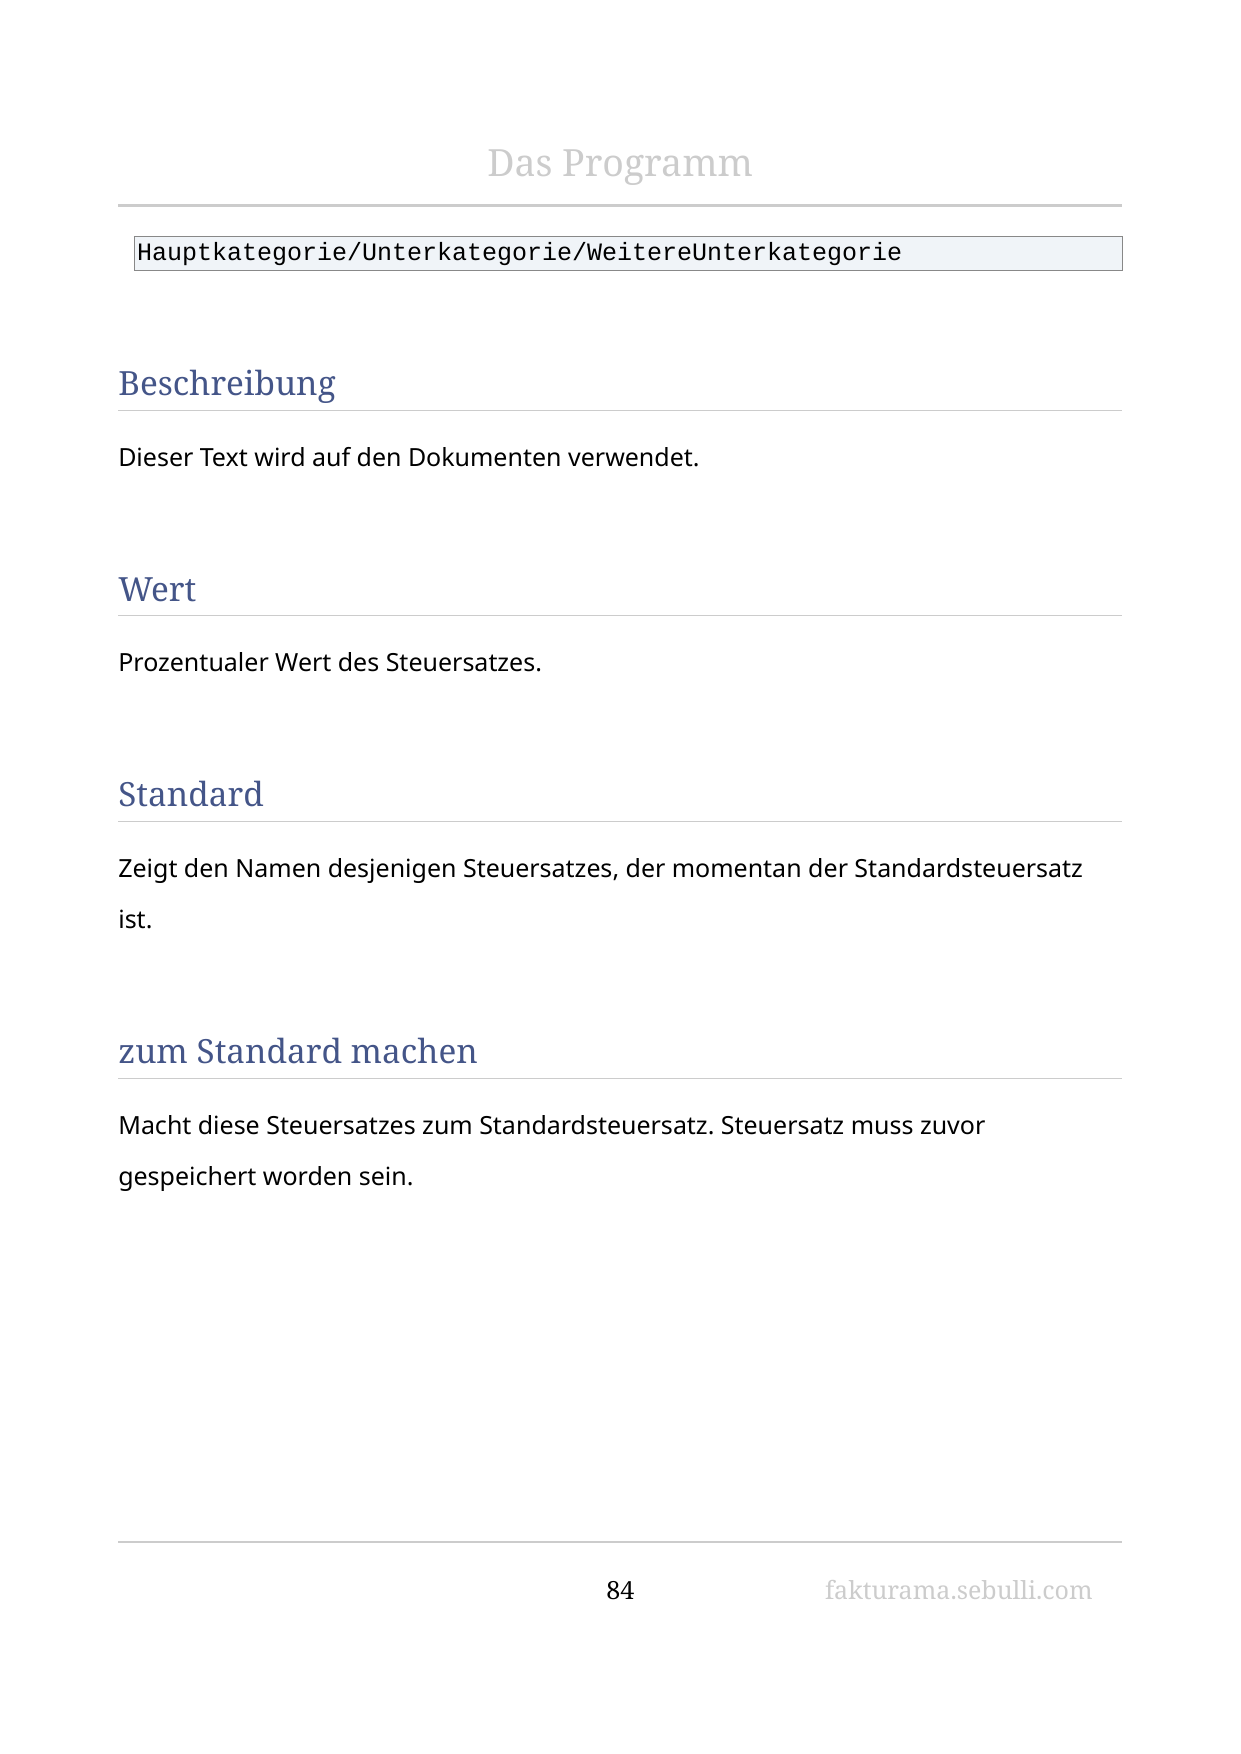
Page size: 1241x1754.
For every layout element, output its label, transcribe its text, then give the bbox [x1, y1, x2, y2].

subtitle Wert [118, 565, 1122, 615]
subtitle Beschreibung [118, 360, 1122, 410]
text Macht diese Steuersatzes zum Standardsteuersatz. Steuersatz muss zuvor gespeichert worden sein. [118, 1108, 1122, 1193]
text Dieser Text wird auf den Dokumenten verwendet. [118, 439, 1122, 473]
text Zeigt den Namen desjenigen Steuersatzes, der momentan der Standardsteuersatz ist. [118, 851, 1122, 936]
subtitle Standard [118, 771, 1122, 821]
text Prozentualer Wert des Steuersatzes. [118, 645, 1122, 679]
subtitle zum Standard machen [118, 1028, 1122, 1078]
text Hauptkategorie/Unterkategorie/WeitereUnterkategorie [135, 237, 1122, 270]
